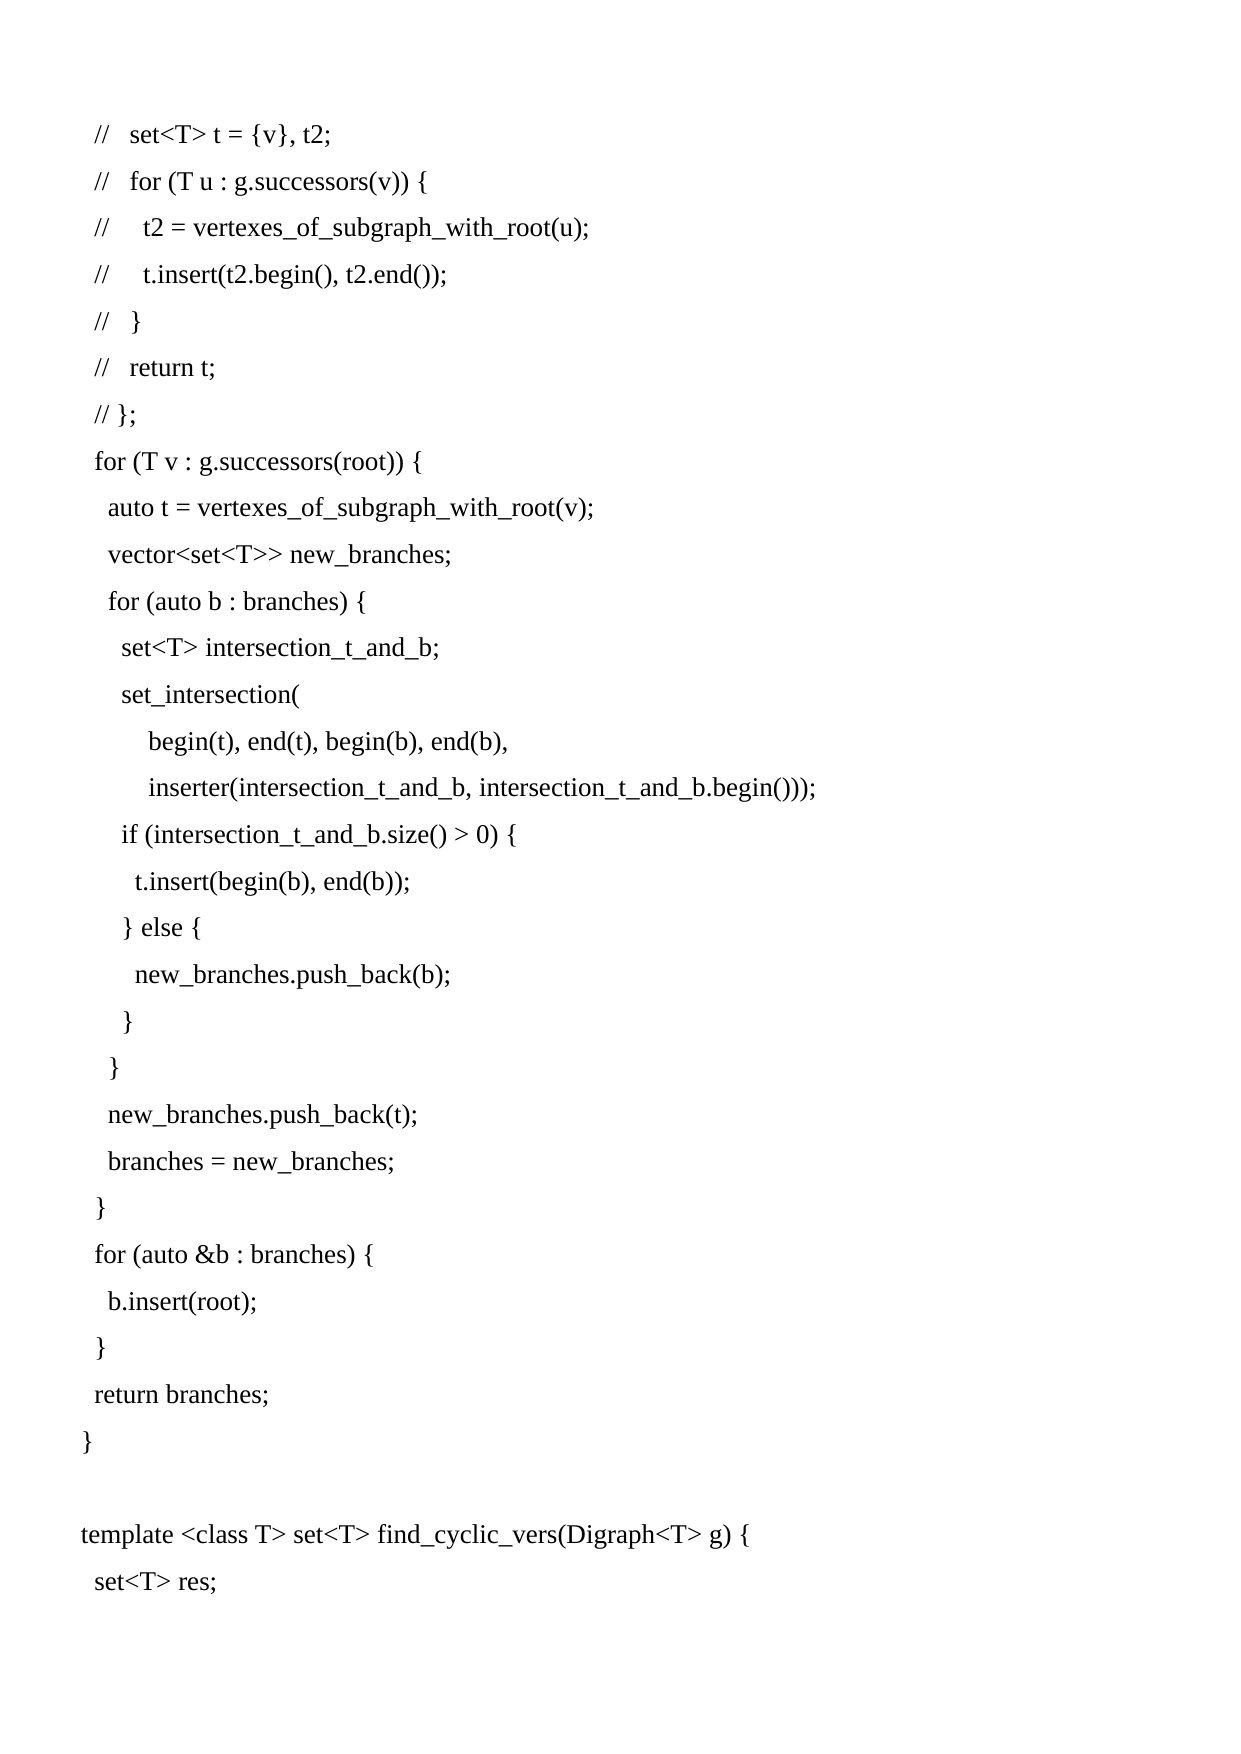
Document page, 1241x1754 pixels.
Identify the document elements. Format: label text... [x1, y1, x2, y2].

list } else { [81, 911, 1122, 943]
list set<T> res; [81, 1565, 1122, 1596]
list begin(t), end(t), begin(b), end(b), [81, 725, 1122, 756]
list // return t; [81, 351, 1122, 383]
list // t2 = vertexes_of_subgraph_with_root(u); [81, 211, 1122, 243]
list } [81, 1425, 1122, 1456]
list branches = new_branches; [81, 1145, 1122, 1176]
list // }; [81, 398, 1122, 429]
list auto t = vertexes_of_subgraph_with_root(v); [81, 491, 1122, 523]
list for (T v : g.successors(root)) { [81, 445, 1122, 476]
list } [81, 1331, 1122, 1363]
list // set<T> t = {v}, t2; [81, 118, 1122, 149]
list vector<set<T>> new_branches; [81, 538, 1122, 569]
list if (intersection_t_and_b.size() > 0) { [81, 818, 1122, 849]
list } [81, 1005, 1122, 1036]
list return branches; [81, 1378, 1122, 1409]
list for (auto b : branches) { [81, 585, 1122, 616]
list set_intersection( [81, 678, 1122, 709]
list } [81, 1191, 1122, 1223]
list t.insert(begin(b), end(b)); [81, 865, 1122, 896]
list set<T> intersection_t_and_b; [81, 631, 1122, 663]
list new_branches.push_back(t); [81, 1098, 1122, 1129]
list inserter(intersection_t_and_b, intersection_t_and_b.begin())); [81, 771, 1122, 803]
list // for (T u : g.successors(v)) { [81, 165, 1122, 196]
list b.insert(root); [81, 1285, 1122, 1316]
list // } [81, 305, 1122, 336]
list new_branches.push_back(b); [81, 958, 1122, 989]
list template <class T> set<T> find_cyclic_vers(Digraph<T> g) { [81, 1518, 1122, 1549]
list } [81, 1051, 1122, 1083]
list for (auto &b : branches) { [81, 1238, 1122, 1269]
list // t.insert(t2.begin(), t2.end()); [81, 258, 1122, 289]
